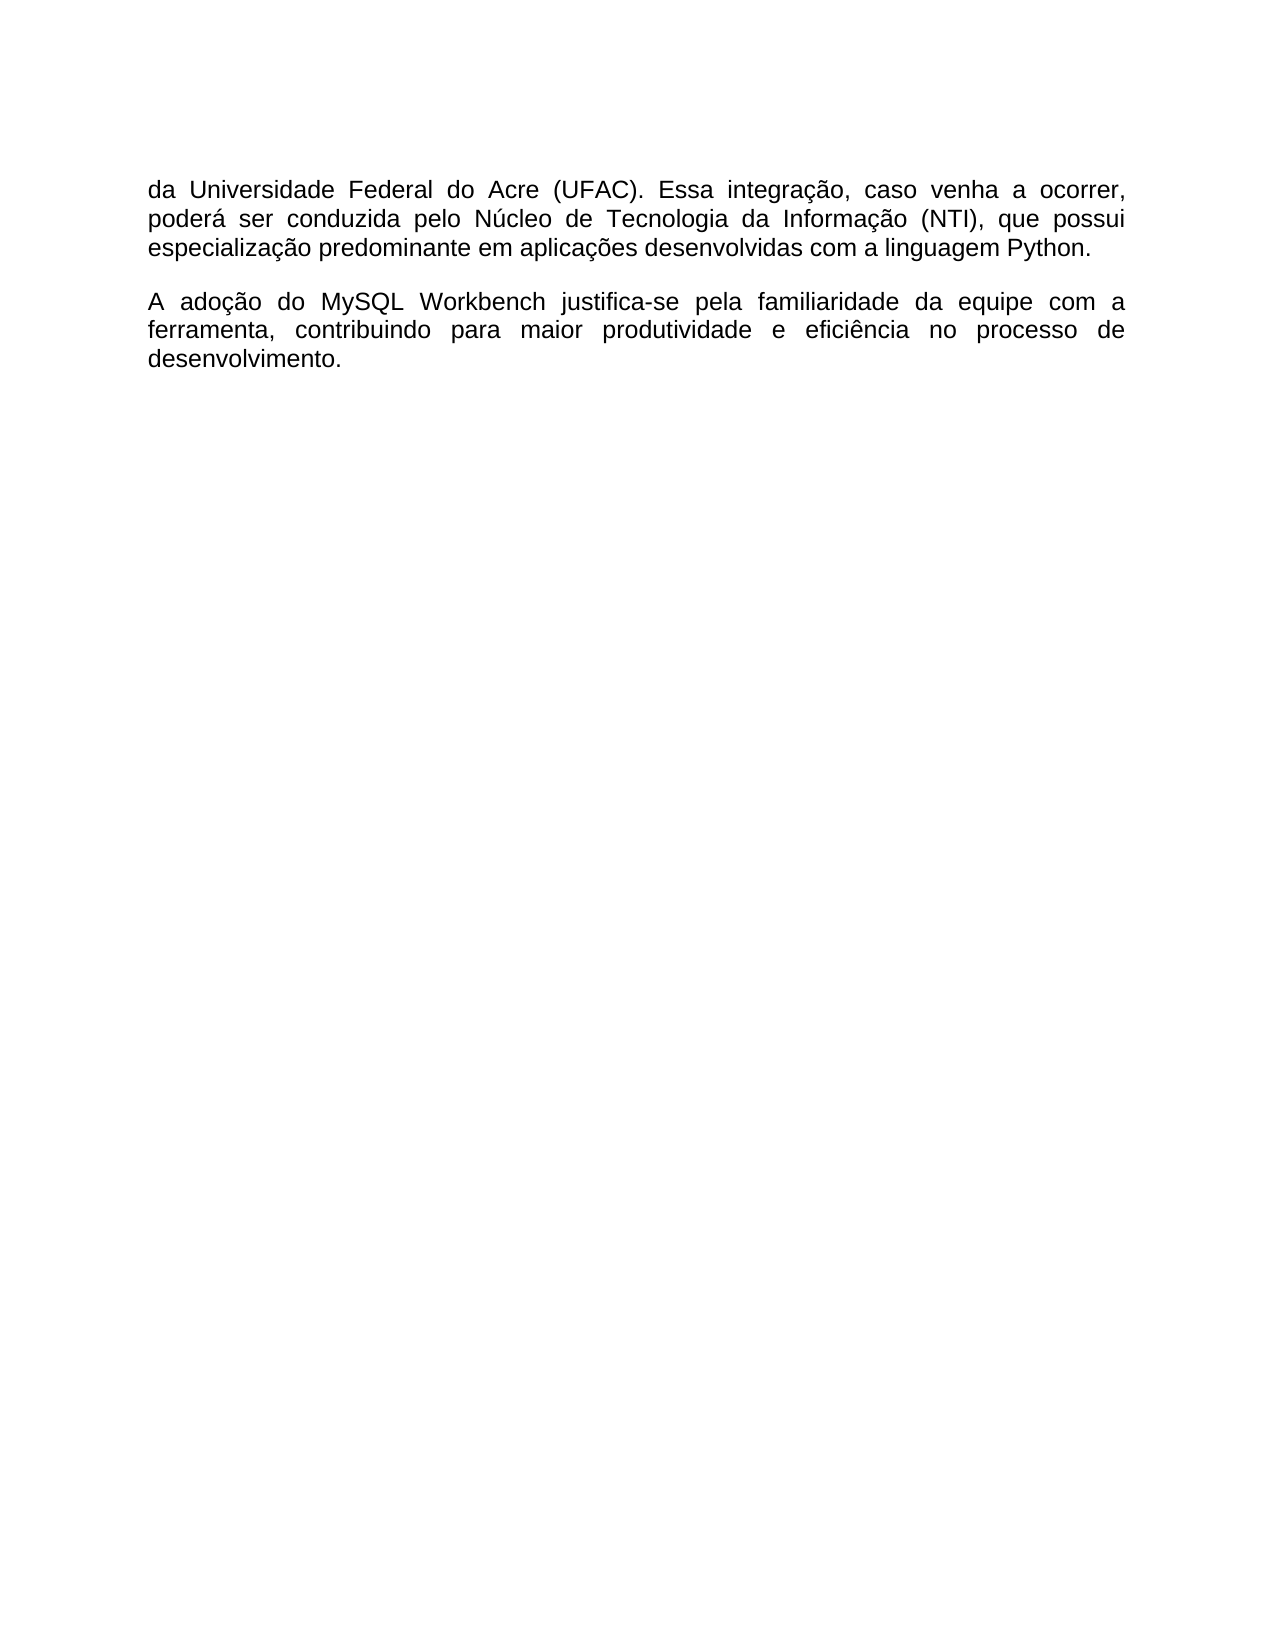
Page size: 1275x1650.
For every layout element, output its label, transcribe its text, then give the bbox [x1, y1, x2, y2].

text A adoção do MySQL Workbench justifica-se pela familiaridade da equipe com a ferramenta, contribuindo para maior produtividade e eficiência no processo de desenvolvimento. [148, 287, 1127, 373]
text da Universidade Federal do Acre (UFAC). Essa integração, caso venha a ocorrer, poderá ser conduzida pelo Núcleo de Tecnologia da Informação (NTI), que possui especialização predominante em aplicações desenvolvidas com a linguagem Python. [148, 175, 1127, 262]
